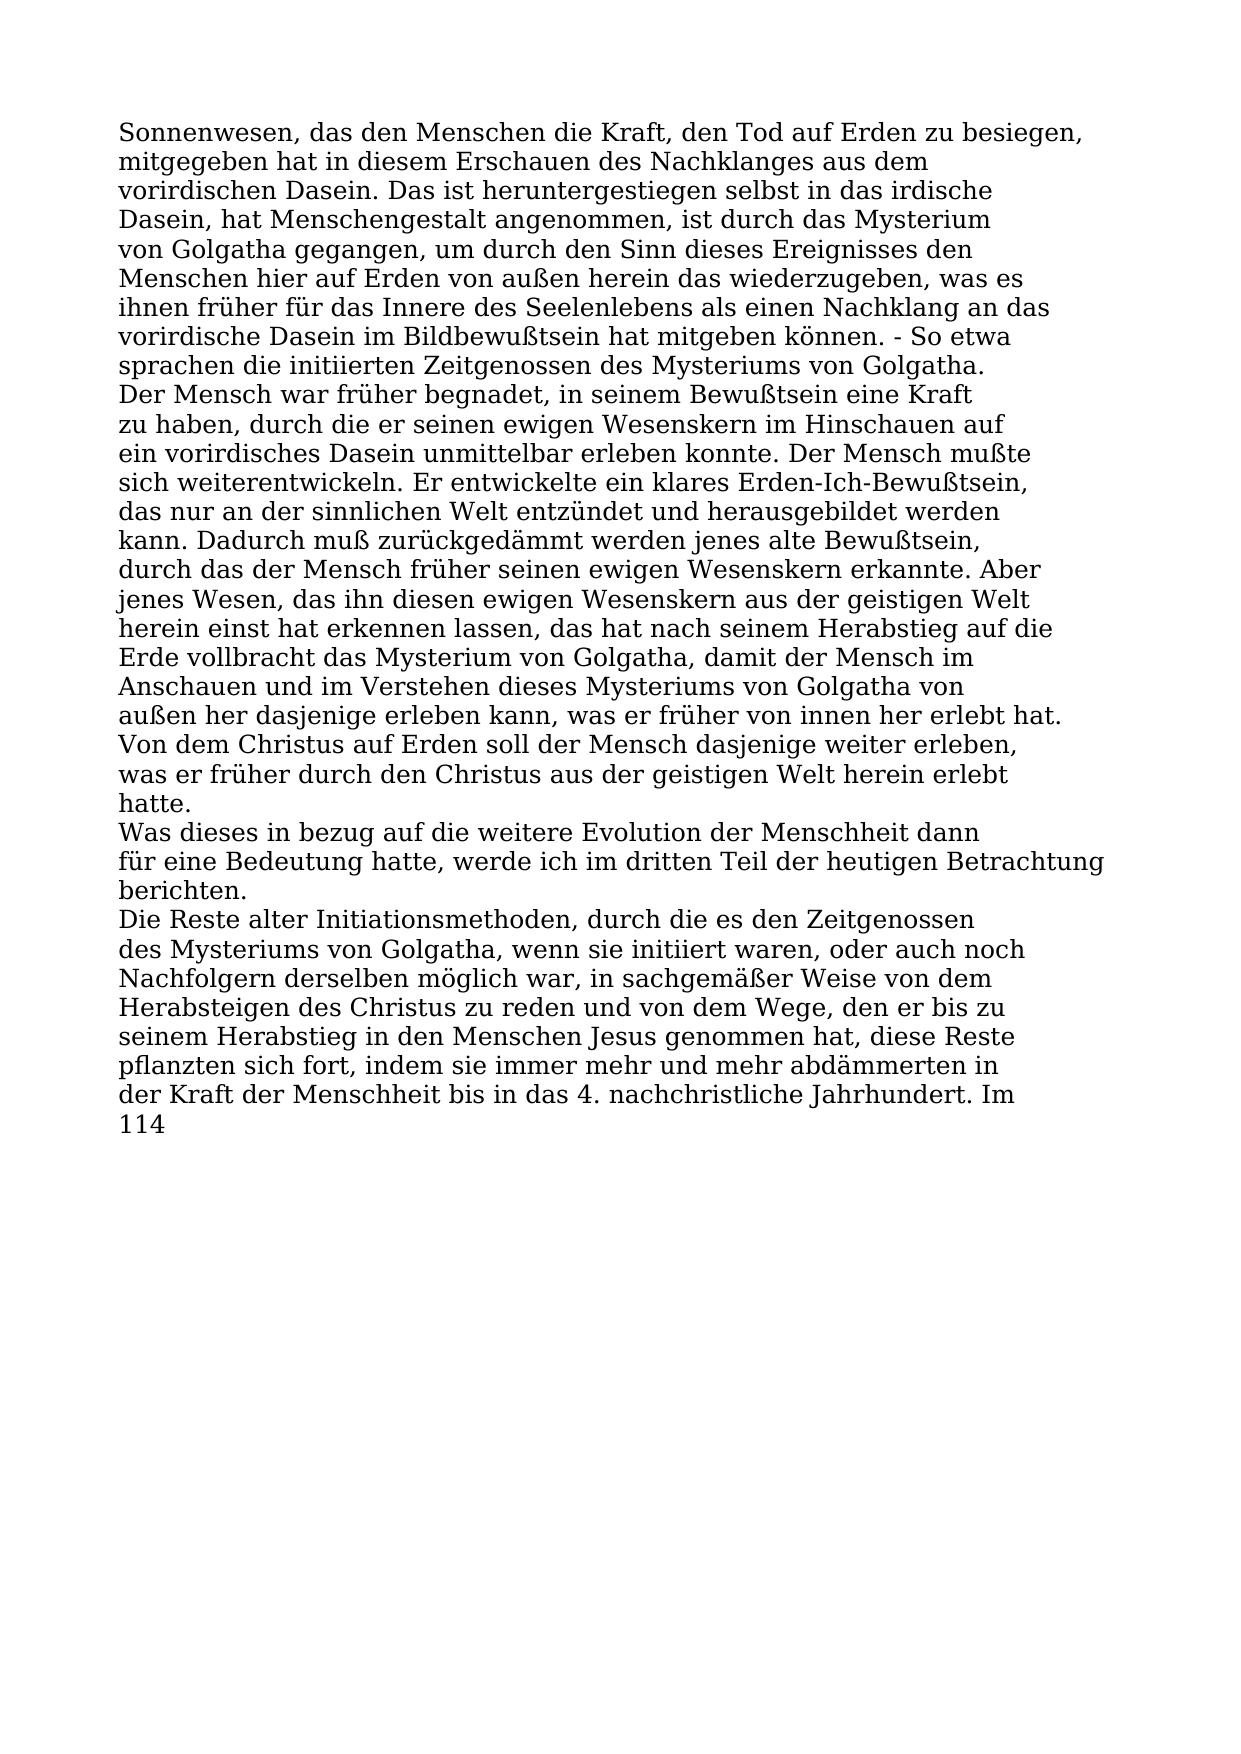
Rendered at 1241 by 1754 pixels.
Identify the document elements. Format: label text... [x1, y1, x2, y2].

text des Mysteriums von Golgatha, wenn sie initiiert waren, oder auch noch [118, 935, 1122, 964]
text Erde vollbracht das Mysterium von Golgatha, damit der Mensch im [118, 643, 1122, 672]
text kann. Dadurch muß zurückgedämmt werden jenes alte Bewußtsein, [118, 526, 1122, 556]
text was er früher durch den Christus aus der geistigen Welt herein erlebt [118, 760, 1122, 789]
text Sonnenwesen, das den Menschen die Kraft, den Tod auf Erden zu besiegen, mitgegeben hat in diesem Erschauen des Nachklanges aus dem [118, 118, 1122, 176]
text vorirdische Dasein im Bildbewußtsein hat mitgeben können. - So etwa [118, 322, 1122, 351]
text Der Mensch war früher begnadet, in seinem Bewußtsein eine Kraft [118, 381, 1122, 410]
text das nur an der sinnlichen Welt entzündet und herausgebildet werden [118, 497, 1122, 526]
text pflanzten sich fort, indem sie immer mehr und mehr abdämmerten in [118, 1051, 1122, 1081]
text jenes Wesen, das ihn diesen ewigen Wesenskern aus der geistigen Welt [118, 585, 1122, 614]
text Nachfolgern derselben möglich war, in sachgemäßer Weise von dem [118, 964, 1122, 993]
text seinem Herabstieg in den Menschen Jesus genommen hat, diese Reste [118, 1022, 1122, 1051]
text sprachen die initiierten Zeitgenossen des Mysteriums von Golgatha. [118, 351, 1122, 381]
text Anschauen und im Verstehen dieses Mysteriums von Golgatha von [118, 672, 1122, 701]
text herein einst hat erkennen lassen, das hat nach seinem Herabstieg auf die [118, 614, 1122, 643]
text der Kraft der Menschheit bis in das 4. nachchristliche Jahrhundert. Im [118, 1081, 1122, 1110]
text für eine Bedeutung hatte, werde ich im dritten Teil der heutigen Betrachtung berichten. [118, 847, 1122, 906]
text ihnen früher für das Innere des Seelenlebens als einen Nachklang an das [118, 293, 1122, 322]
text vorirdischen Dasein. Das ist heruntergestiegen selbst in das irdische [118, 176, 1122, 206]
text Menschen hier auf Erden von außen herein das wiederzugeben, was es [118, 264, 1122, 293]
text durch das der Mensch früher seinen ewigen Wesenskern erkannte. Aber [118, 556, 1122, 585]
text außen her dasjenige erleben kann, was er früher von innen her erlebt hat. [118, 701, 1122, 731]
text von Golgatha gegangen, um durch den Sinn dieses Ereignisses den [118, 235, 1122, 264]
text 114 [118, 1110, 1122, 1139]
text Herabsteigen des Christus zu reden und von dem Wege, den er bis zu [118, 993, 1122, 1022]
text Dasein, hat Menschengestalt angenommen, ist durch das Mysterium [118, 206, 1122, 235]
text Die Reste alter Initiationsmethoden, durch die es den Zeitgenossen [118, 906, 1122, 935]
text zu haben, durch die er seinen ewigen Wesenskern im Hinschauen auf [118, 410, 1122, 439]
text hatte. [118, 789, 1122, 818]
text Was dieses in bezug auf die weitere Evolution der Menschheit dann [118, 818, 1122, 847]
text sich weiterentwickeln. Er entwickelte ein klares Erden-Ich-Bewußtsein, [118, 468, 1122, 497]
text ein vorirdisches Dasein unmittelbar erleben konnte. Der Mensch mußte [118, 439, 1122, 468]
text Von dem Christus auf Erden soll der Mensch dasjenige weiter erleben, [118, 731, 1122, 760]
